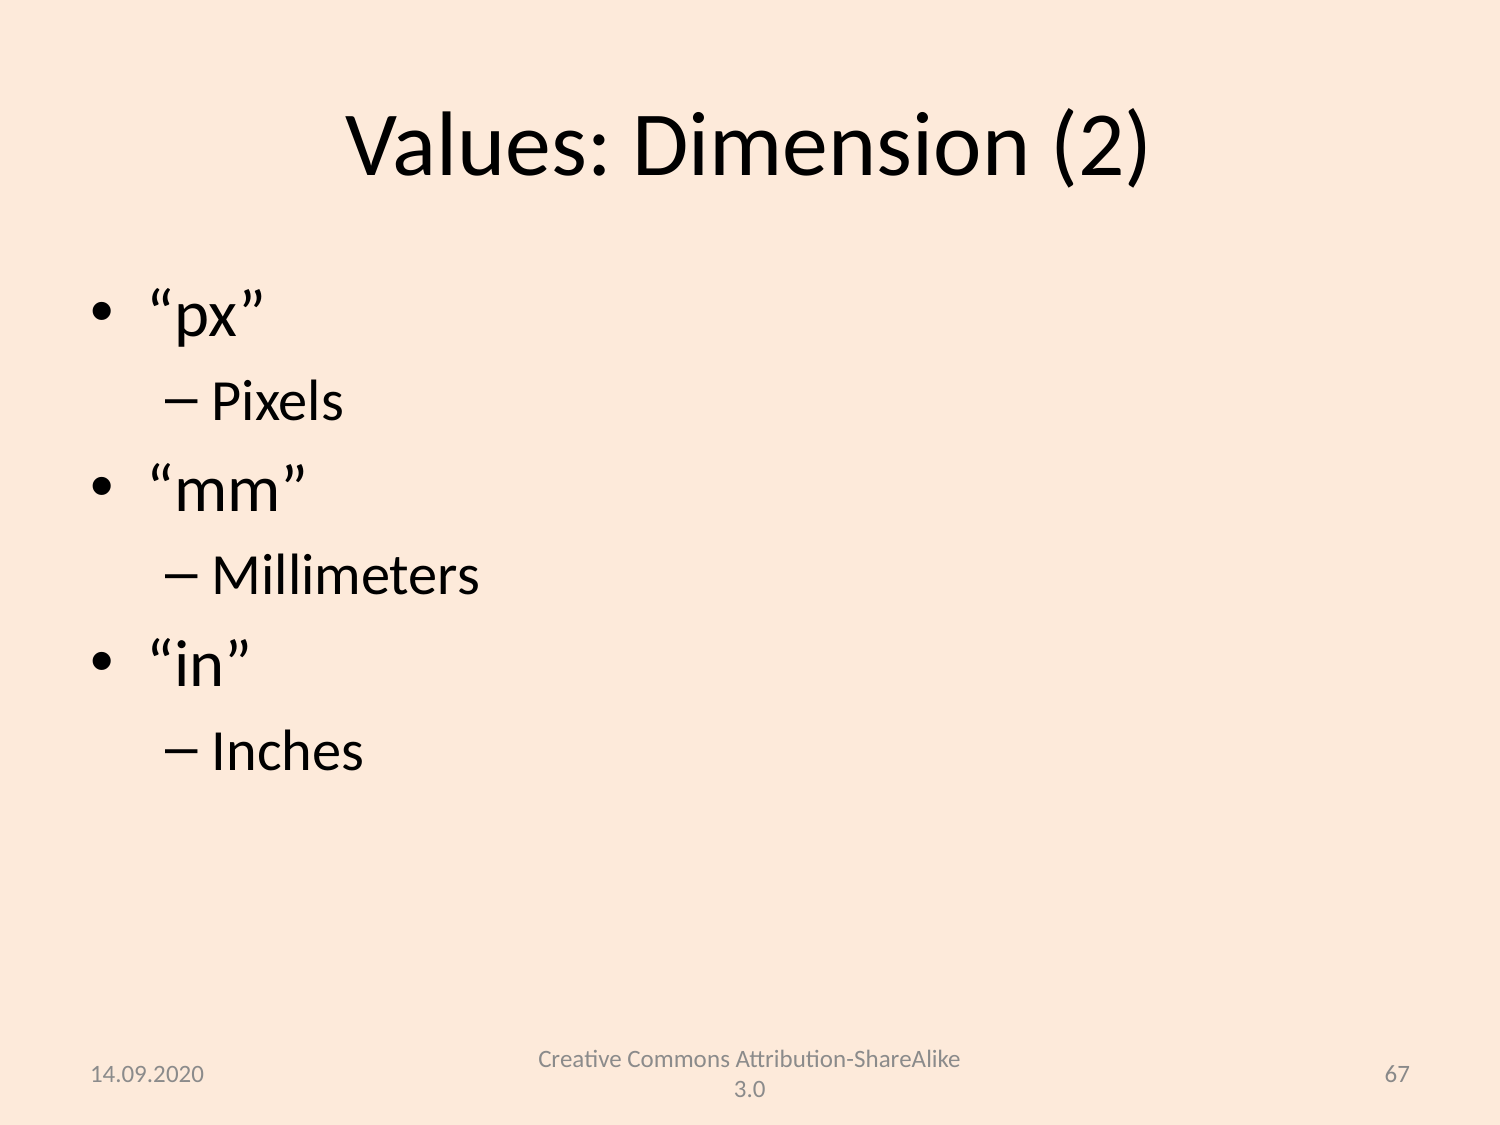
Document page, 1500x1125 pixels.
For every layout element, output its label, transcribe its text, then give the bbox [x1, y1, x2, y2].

footer Creative Commons Attribution-ShareAlike 3.0 [512, 1042, 988, 1103]
slide_number [1074, 1042, 1425, 1103]
title Values: Dimension (2) [75, 45, 1425, 233]
list “px” Pixels “mm” Millimeters “in” Inches [75, 262, 1425, 1005]
